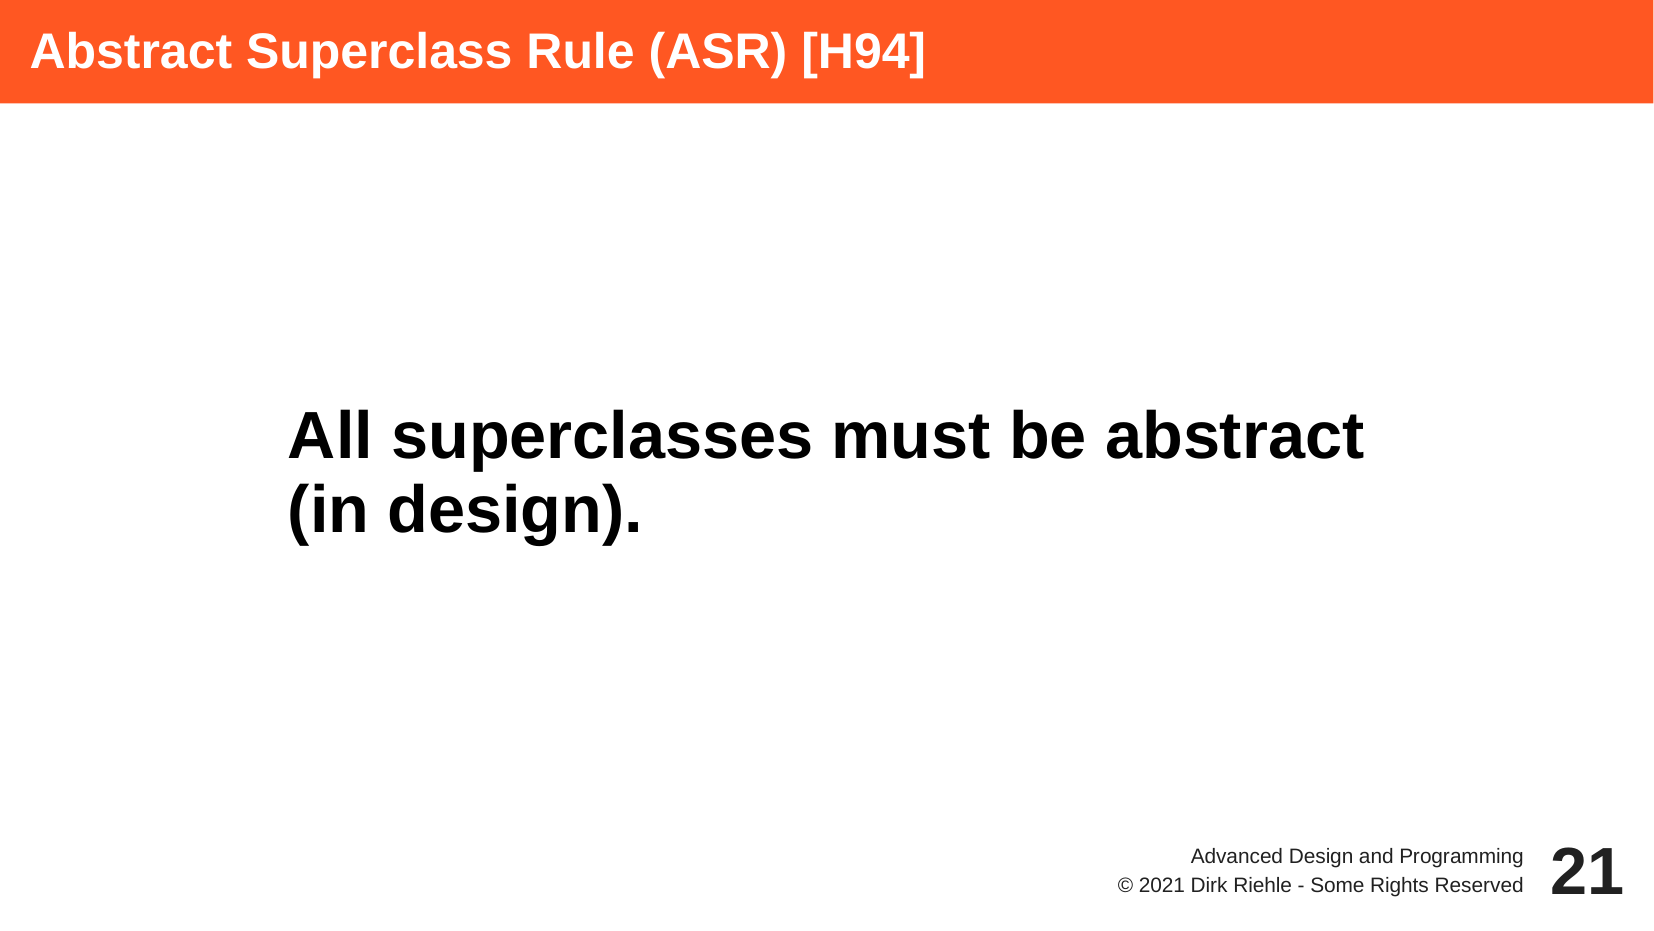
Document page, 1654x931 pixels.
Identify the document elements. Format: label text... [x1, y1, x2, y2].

subtitle All superclasses must be abstract (in design). [29, 132, 1625, 813]
title Abstract Superclass Rule (ASR) [H94] [0, 0, 1654, 104]
